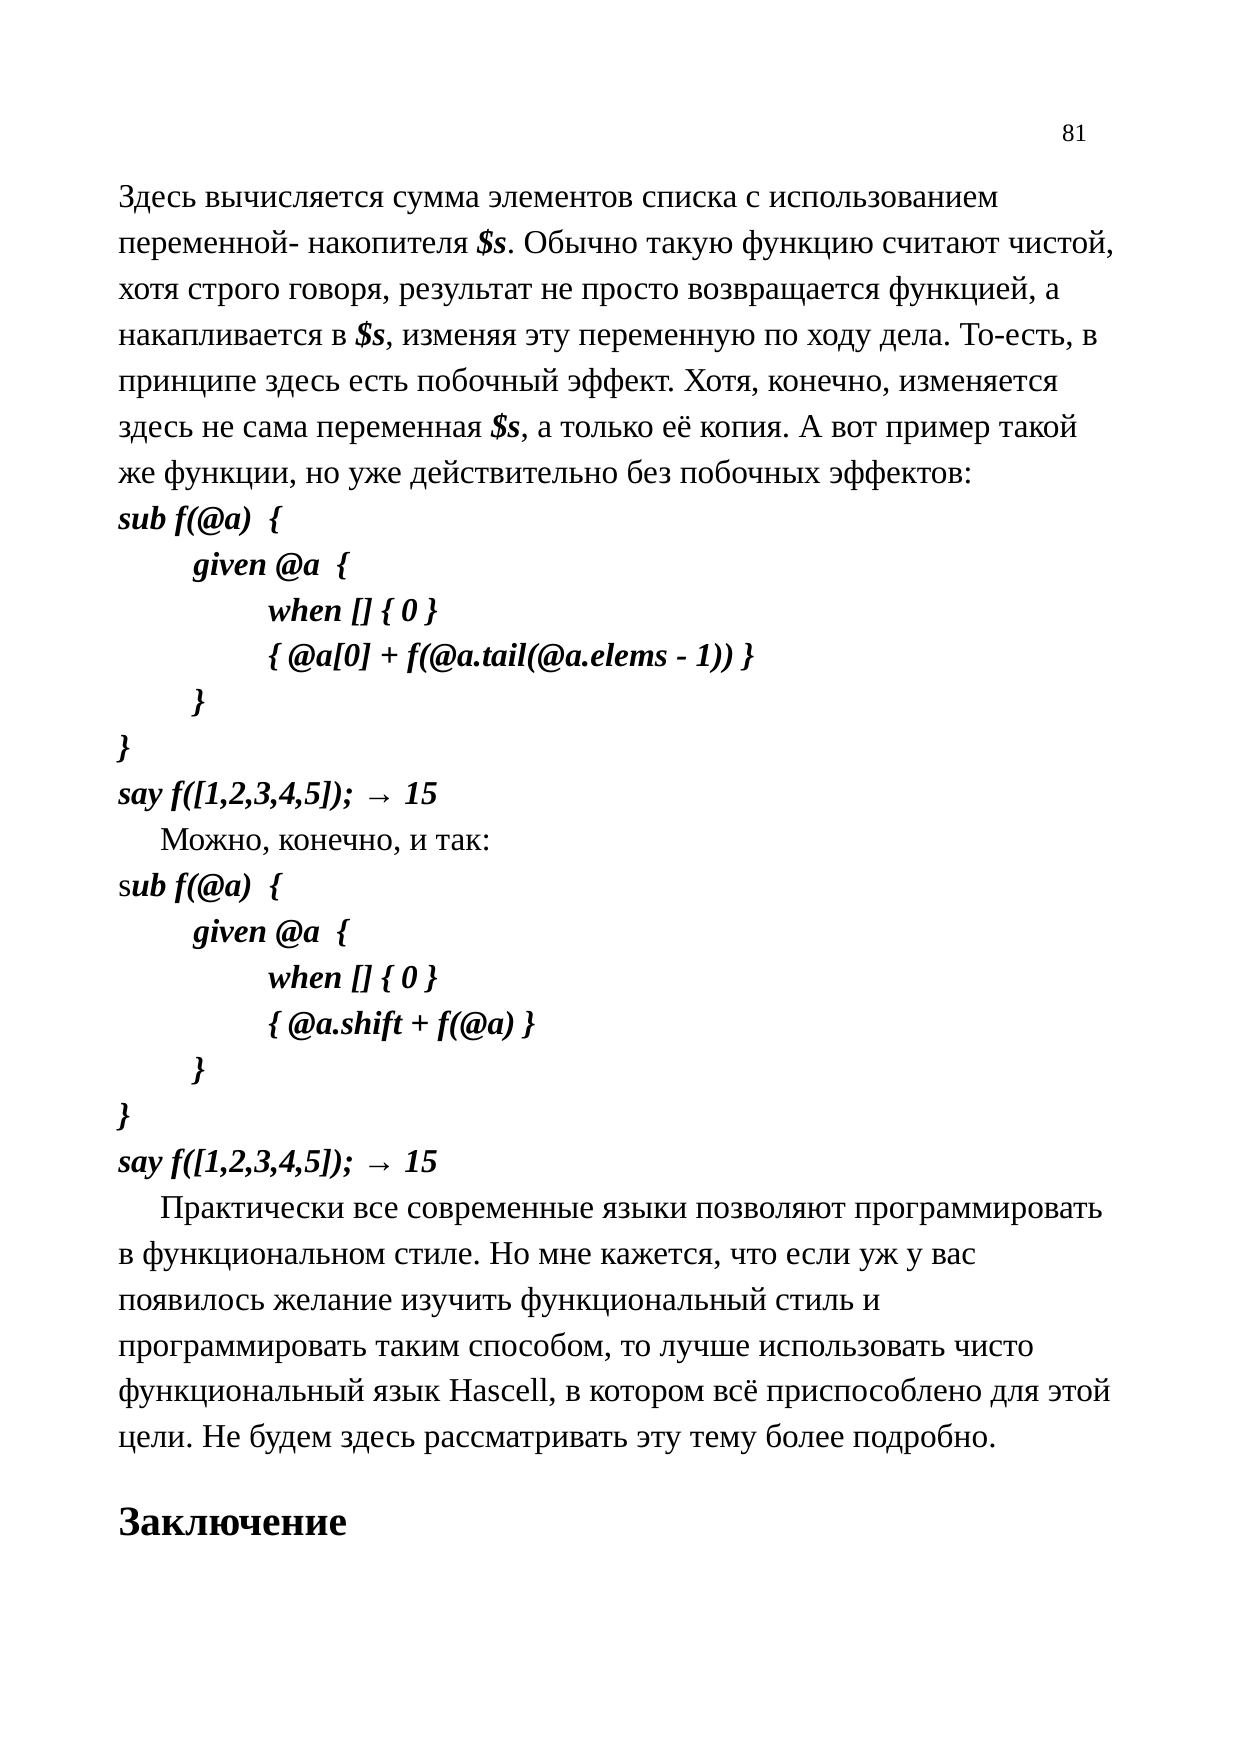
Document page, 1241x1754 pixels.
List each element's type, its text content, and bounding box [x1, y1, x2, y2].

text Здесь вычисляется сумма элементов списка с использованием переменной- накопителя $s. Обычно такую функцию считают чистой, хотя строго говоря, результат не просто возвращается функцией, а накапливается в $s, изменяя эту переменную по ходу дела. То-есть, в принципе здесь есть побочный эффект. Хотя, конечно, изменяется здесь не сама переменная $s, а только её копия. А вот пример такой же функции, но уже действительно без побочных эффектов: [118, 176, 1122, 490]
text say f([1,2,3,4,5]); → 15 [118, 773, 1122, 812]
text { @a.shift + f(@a) } [118, 1003, 1122, 1042]
text } [118, 682, 1122, 720]
text given @a { [118, 911, 1122, 950]
text given @a { [118, 544, 1122, 582]
text } [118, 1049, 1122, 1087]
text when [] { 0 } [118, 590, 1122, 628]
text sub f(@a) { [118, 865, 1122, 904]
text } [118, 728, 1122, 766]
text Можно, конечно, и так: [118, 819, 1122, 858]
text } [118, 1095, 1122, 1133]
text say f([1,2,3,4,5]); → 15 [118, 1141, 1122, 1179]
text Заключение [118, 1497, 1122, 1544]
text when [] { 0 } [118, 957, 1122, 996]
text Практически все современные языки позволяют программировать в функциональном стиле. Но мне кажется, что если уж у вас появилось желание изучить функциональный стиль и программировать таким способом, то лучше использовать чисто функциональный язык Hascell, в котором всё приспособлено для этой цели. Не будем здесь рассматривать эту тему более подробно. [118, 1187, 1122, 1455]
text sub f(@a) { [118, 498, 1122, 536]
text { @a[0] + f(@a.tail(@a.elems - 1)) } [118, 636, 1122, 674]
